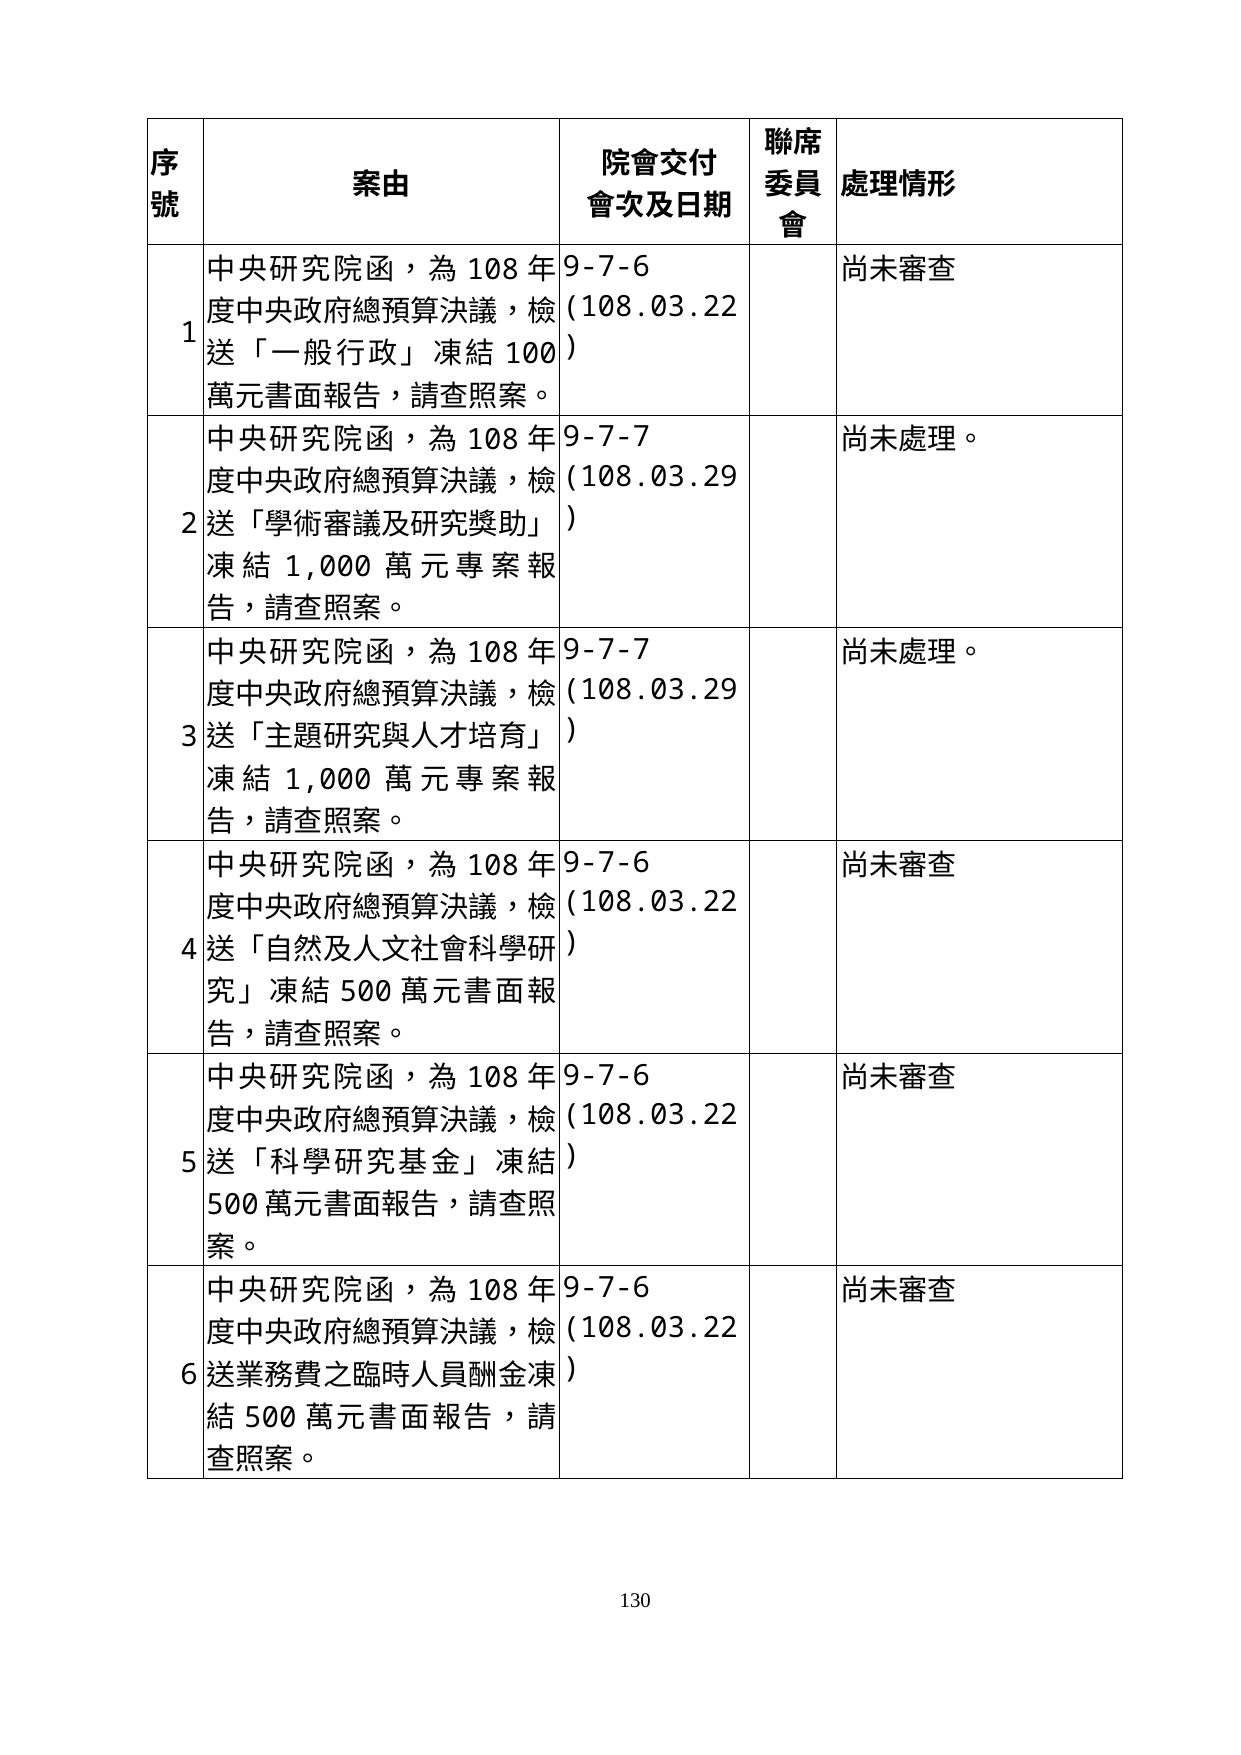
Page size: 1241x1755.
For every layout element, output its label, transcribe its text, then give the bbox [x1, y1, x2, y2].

table_cell 中央研究院函，為108年度中央政府總預算決議，檢送「學術審議及研究獎助」凍結1,000萬元專案報告，請查照案。 [204, 416, 559, 627]
table_cell [750, 245, 836, 414]
table_cell 尚未審查 [837, 1054, 1122, 1265]
table_cell [148, 245, 203, 414]
table_cell [148, 416, 203, 627]
table_header 序號 [148, 119, 203, 244]
table_cell 尚未處理。 [837, 416, 1122, 627]
table_cell [148, 1054, 203, 1265]
table_cell [750, 1266, 836, 1478]
table_cell [750, 841, 836, 1053]
table_cell [148, 628, 203, 840]
table_cell 9-7-6 (108.03.22) [560, 841, 749, 1053]
table_cell 中央研究院函，為108年度中央政府總預算決議，檢送「一般行政」凍結100萬元書面報告，請查照案。 [204, 245, 559, 414]
table_cell 尚未審查 [837, 841, 1122, 1053]
table_cell 9-7-6 (108.03.22) [560, 1266, 749, 1478]
table_cell [148, 1266, 203, 1478]
table_cell [750, 628, 836, 840]
table_cell [750, 416, 836, 627]
table_header 院會交付 會次及日期 [560, 119, 749, 244]
table_cell 中央研究院函，為108年度中央政府總預算決議，檢送業務費之臨時人員酬金凍結500萬元書面報告，請查照案。 [204, 1266, 559, 1478]
table_cell 9-7-7 (108.03.29) [560, 628, 749, 840]
table_cell 9-7-6 (108.03.22) [560, 245, 749, 414]
table_cell 中央研究院函，為108年度中央政府總預算決議，檢送「自然及人文社會科學研究」凍結500萬元書面報告，請查照案。 [204, 841, 559, 1053]
table_cell 中央研究院函，為108年度中央政府總預算決議，檢送「主題研究與人才培育」凍結1,000萬元專案報告，請查照案。 [204, 628, 559, 840]
table_cell 9-7-7 (108.03.29) [560, 416, 749, 627]
table_header 處理情形 [837, 119, 1122, 244]
table_header 案由 [204, 119, 559, 244]
table_cell [148, 841, 203, 1053]
table_cell 尚未審查 [837, 1266, 1122, 1478]
table_cell 9-7-6 (108.03.22) [560, 1054, 749, 1265]
table_header 聯席 委員會 [750, 119, 836, 244]
table_cell [750, 1054, 836, 1265]
table_cell 尚未處理。 [837, 628, 1122, 840]
table_cell 中央研究院函，為108年度中央政府總預算決議，檢送「科學研究基金」凍結500萬元書面報告，請查照案。 [204, 1054, 559, 1265]
table_cell 尚未審查 [837, 245, 1122, 414]
